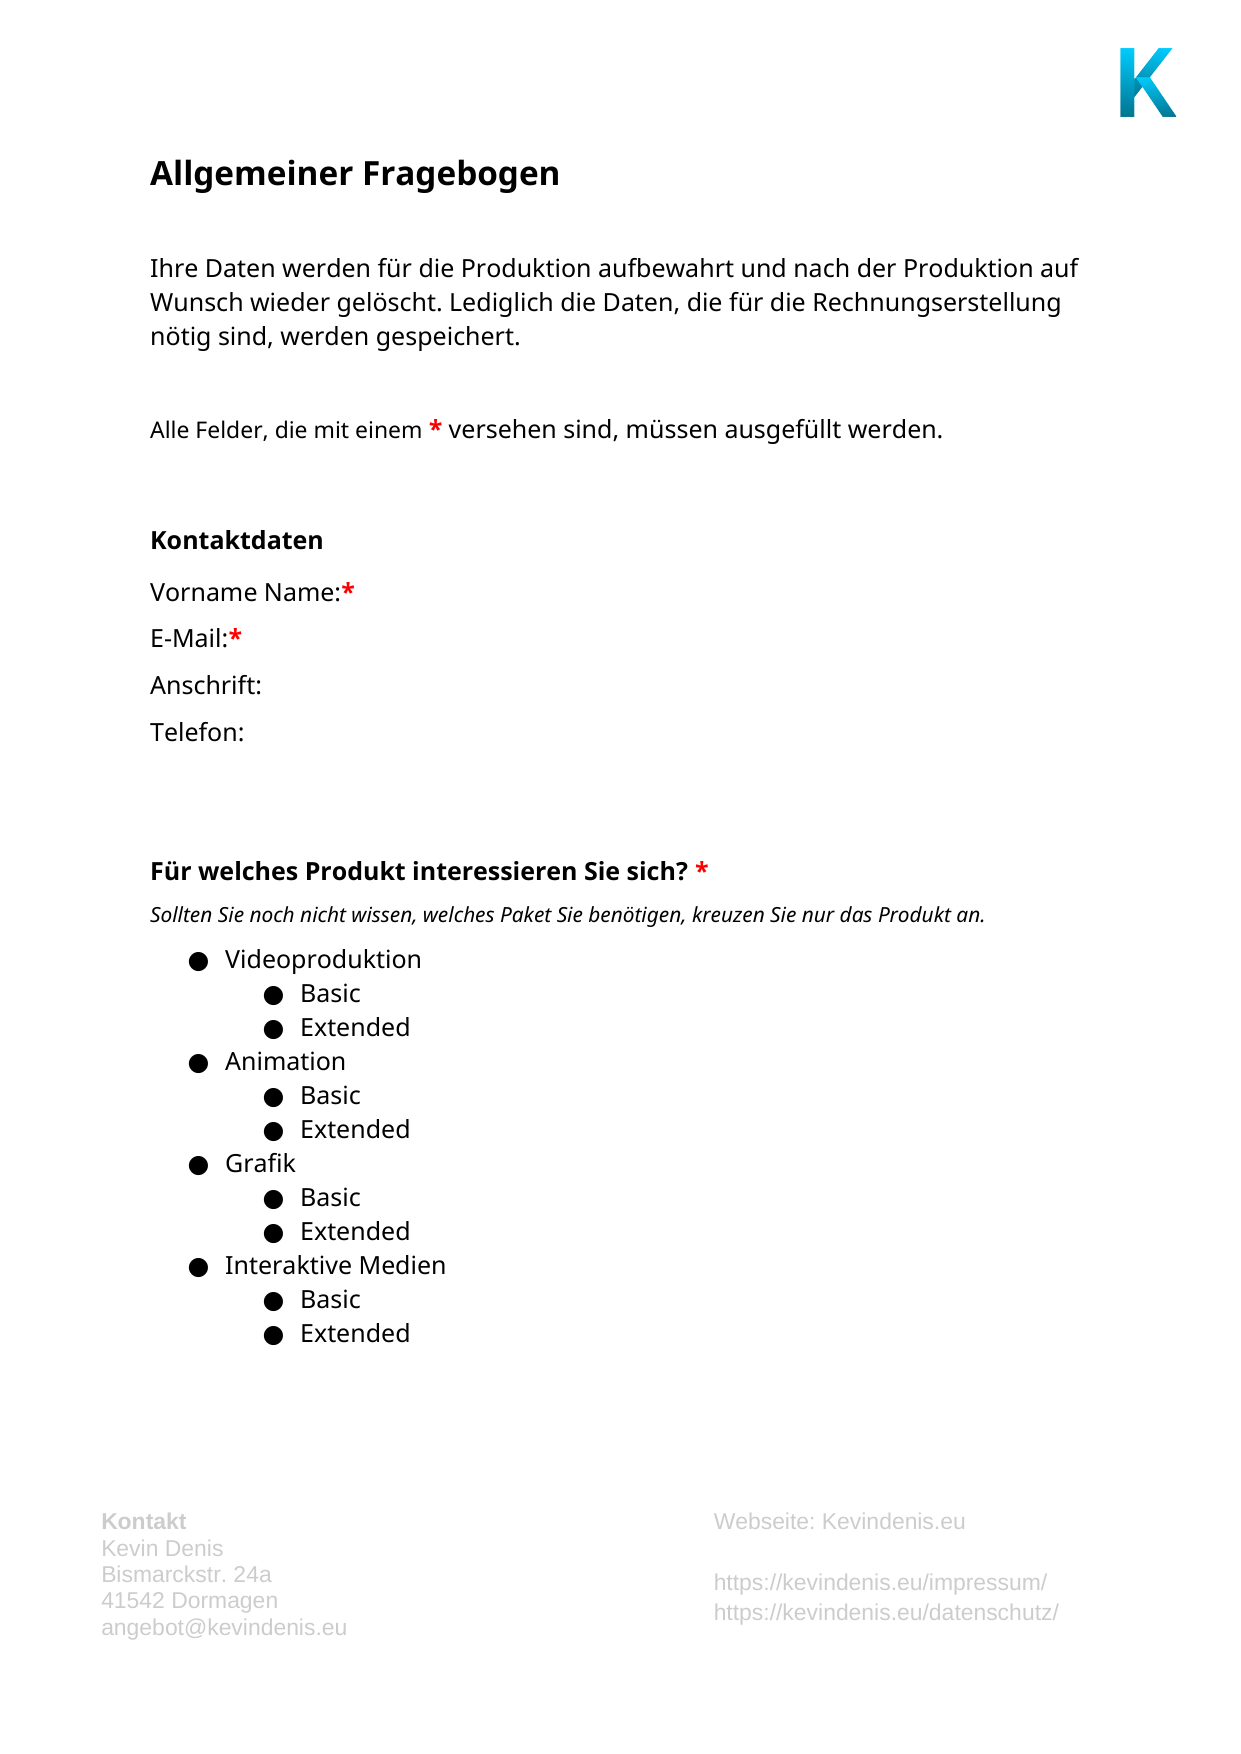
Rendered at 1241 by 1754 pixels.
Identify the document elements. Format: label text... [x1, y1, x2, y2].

list Basic [262, 1282, 1090, 1316]
picture [1135, 89, 1161, 117]
list Extended [262, 1316, 1090, 1350]
picture [1151, 48, 1177, 117]
list Grafik [187, 1146, 1090, 1180]
list Interaktive Medien [187, 1248, 1090, 1282]
list Basic [262, 976, 1090, 1009]
text Sollten Sie noch nicht wissen, welches Paket Sie benötigen, kreuzen Sie nur das Produkt an. [150, 901, 1090, 929]
list Extended [262, 1009, 1090, 1044]
text Telefon: [150, 714, 1090, 748]
text Alle Felder, die mit einem * versehen sind, müssen ausgefüllt werden. [150, 412, 1090, 446]
text Kontaktdaten [150, 523, 1090, 557]
list Extended [262, 1112, 1090, 1146]
list Basic [262, 1078, 1090, 1112]
text E-Mail:* [150, 621, 1090, 655]
list Extended [262, 1214, 1090, 1248]
text Vorname Name:* [150, 574, 1090, 609]
list Videoproduktion [187, 941, 1090, 976]
list Basic [262, 1180, 1090, 1214]
picture [1135, 48, 1157, 76]
list Animation [187, 1044, 1090, 1078]
text Ihre Daten werden für die Produktion aufbewahrt und nach der Produktion auf Wunsch wieder gelöscht. Lediglich die Daten, die für die Rechnungserstellung nötig sind, werden gespeichert. [150, 251, 1090, 353]
text Allgemeiner Fragebogen [150, 150, 1090, 195]
text Für welches Produkt interessieren Sie sich? * [150, 854, 1090, 888]
text Anschrift: [150, 668, 1090, 702]
